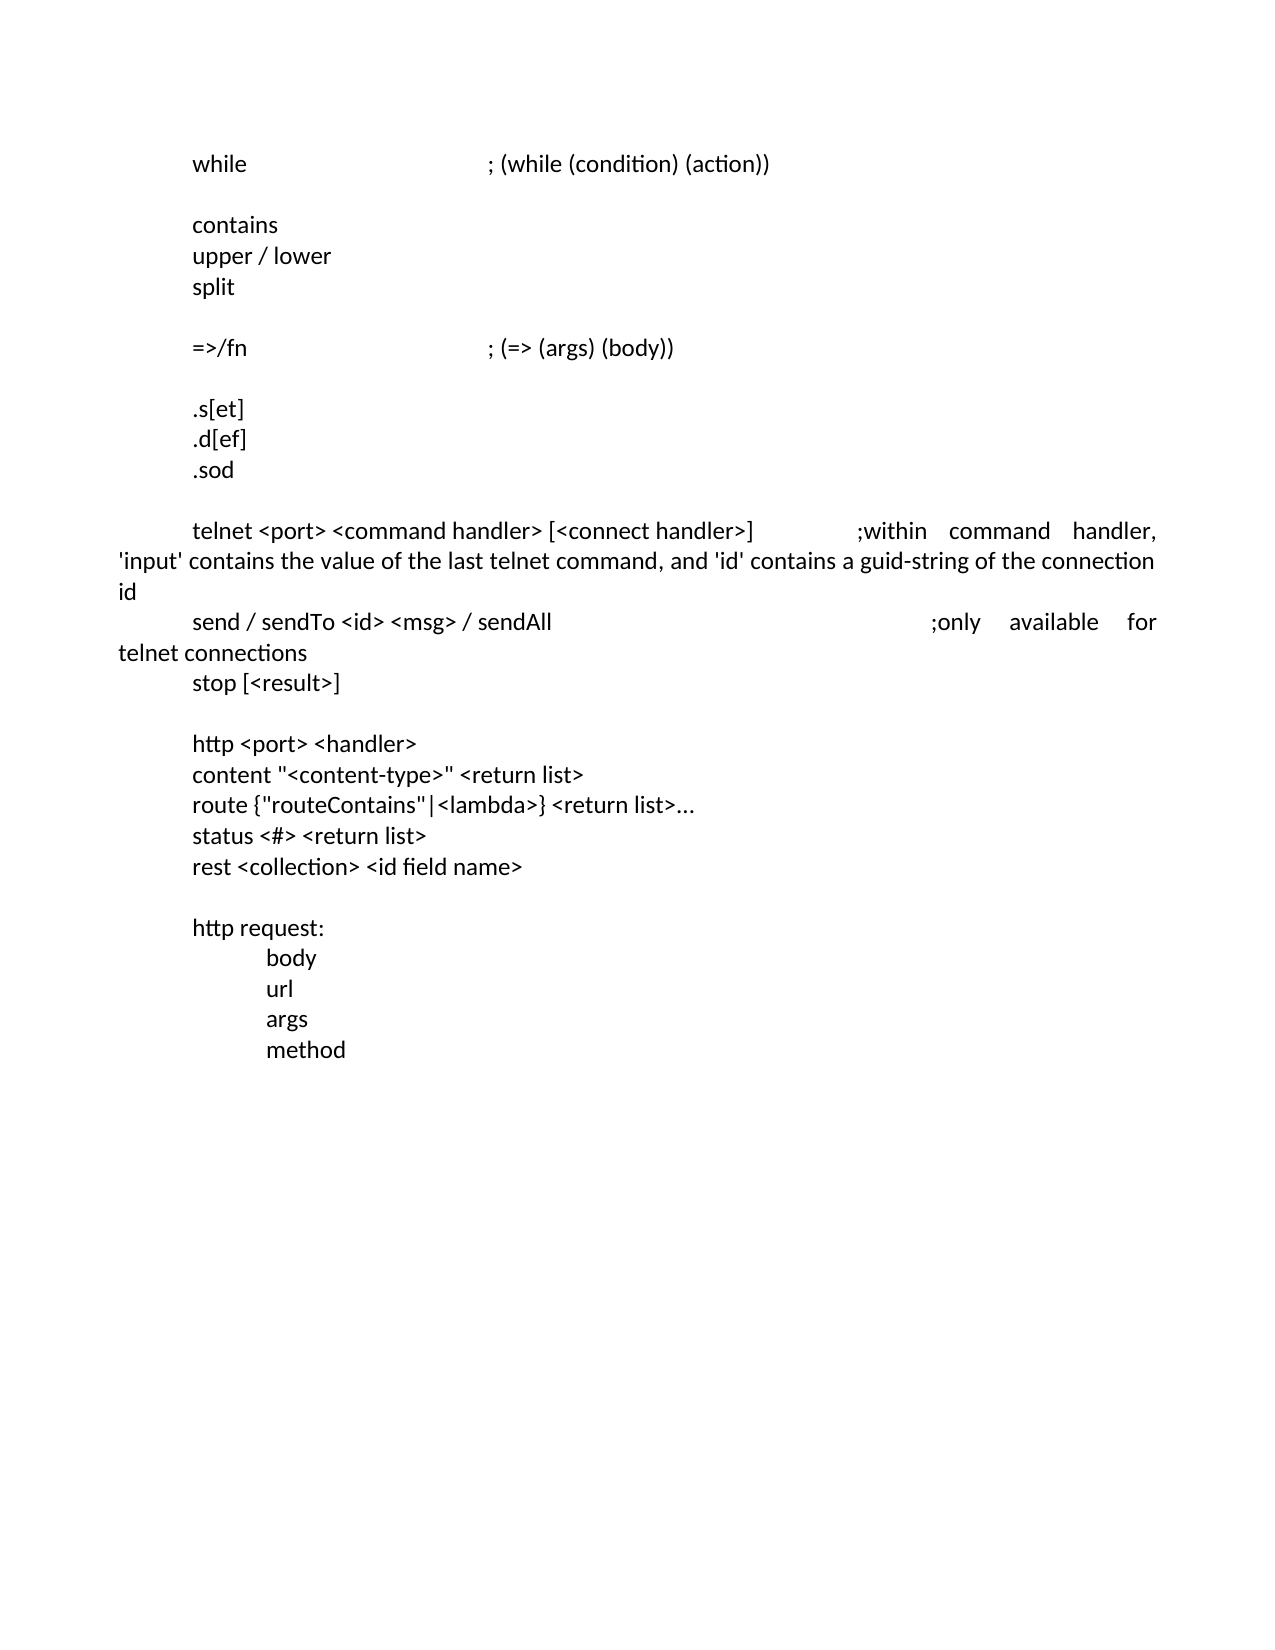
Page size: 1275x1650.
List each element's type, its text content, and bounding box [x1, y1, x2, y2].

text send / sendTo <id> <msg> / sendAll ;only available for telnet connections [118, 606, 1157, 667]
text url [118, 973, 1157, 1003]
text rest <collection> <id field name> [118, 851, 1157, 881]
text upper / lower [118, 240, 1157, 271]
text split [118, 271, 1157, 301]
text .sod [118, 454, 1157, 484]
text http <port> <handler> [118, 728, 1157, 759]
text status <#> <return list> [118, 820, 1157, 851]
text http request: [118, 912, 1157, 942]
text .d[ef] [118, 423, 1157, 454]
text method [118, 1034, 1157, 1064]
text stop [<result>] [118, 667, 1157, 698]
text body [118, 942, 1157, 973]
text route {"routeContains"|<lambda>} <return list>... [118, 789, 1157, 820]
text while ; (while (condition) (action)) [118, 149, 1157, 179]
text content "<content-type>" <return list> [118, 759, 1157, 789]
text =>/fn ; (=> (args) (body)) [118, 332, 1157, 362]
text contains [118, 210, 1157, 240]
text telnet <port> <command handler> [<connect handler>] ;within command handler, 'input' contains the value of the last telnet command, and 'id' contains a guid-string of the connection id [118, 515, 1157, 606]
text .s[et] [118, 393, 1157, 423]
text args [118, 1003, 1157, 1034]
